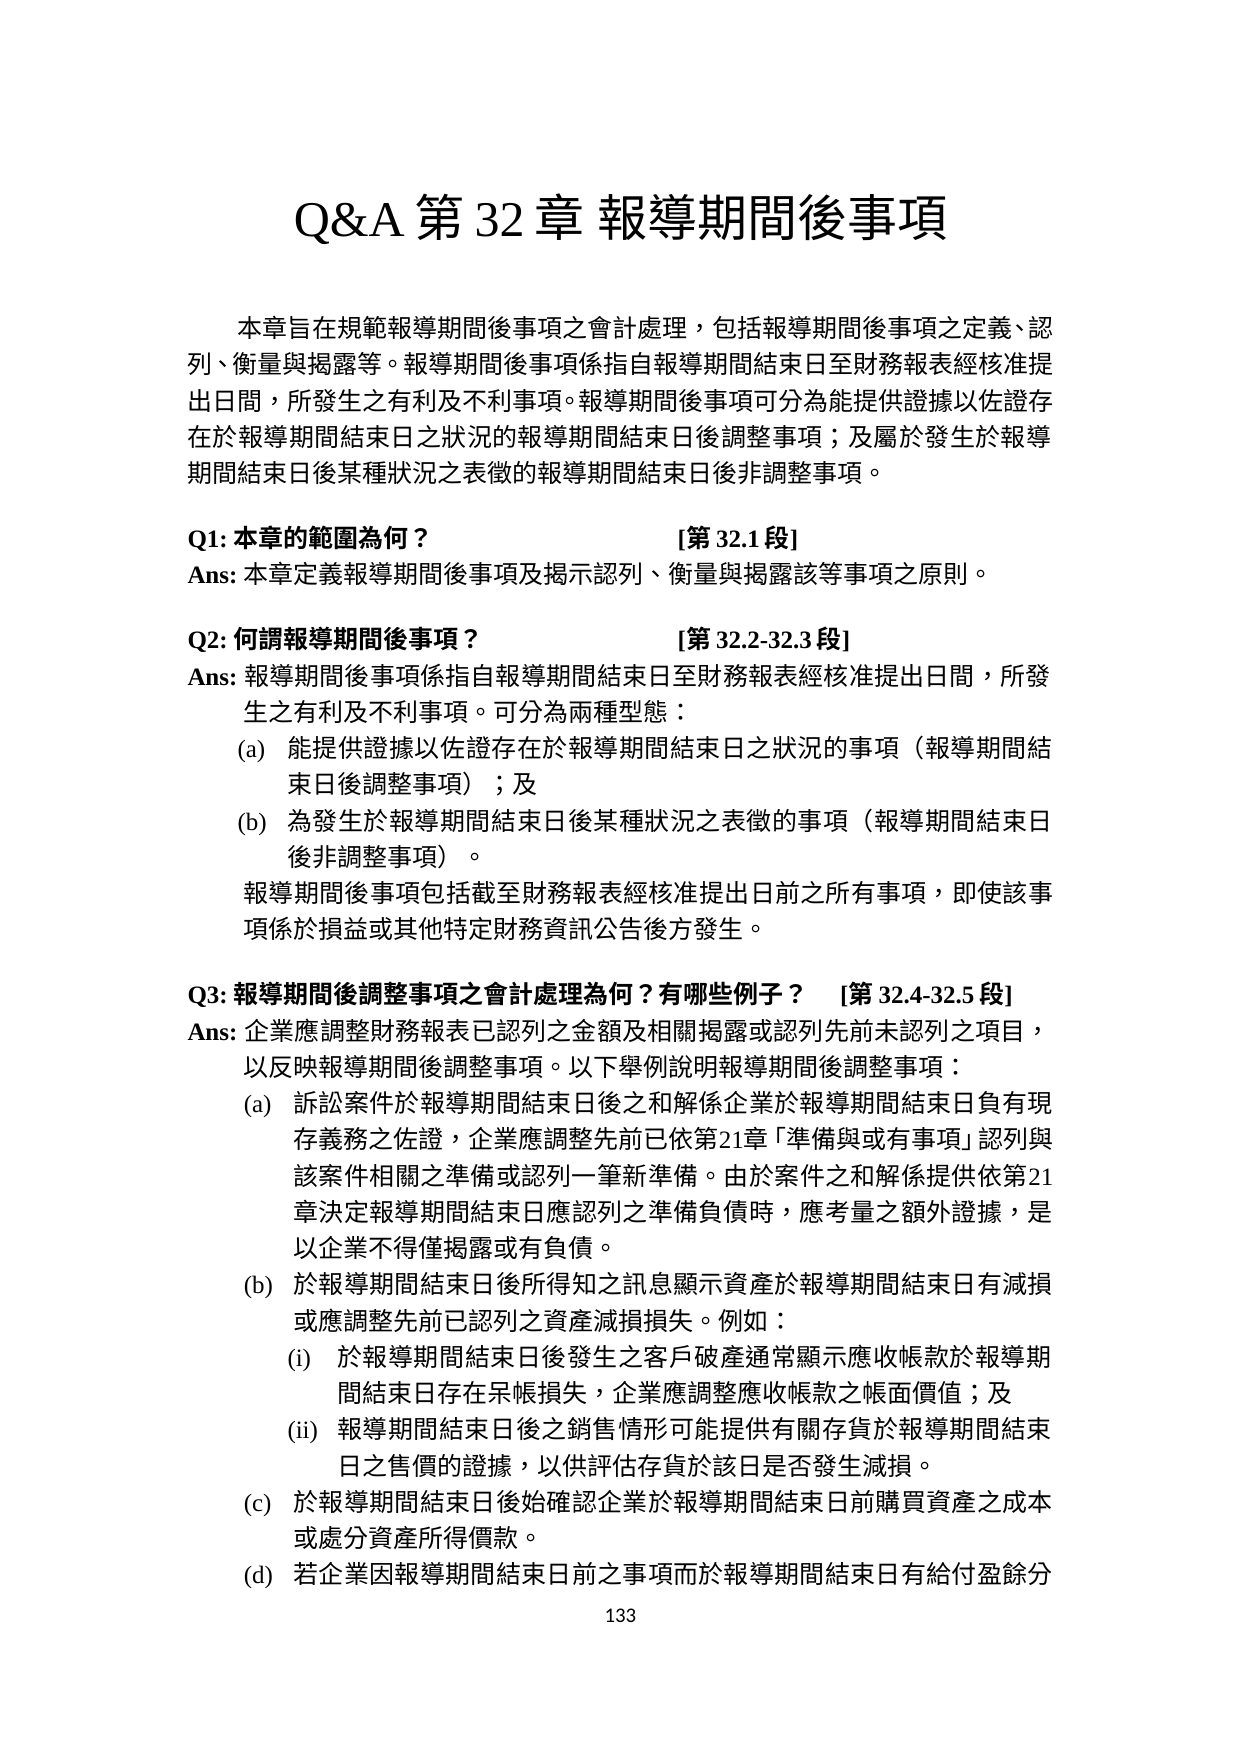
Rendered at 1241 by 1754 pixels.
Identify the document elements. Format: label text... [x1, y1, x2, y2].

text Q1: 本章的範圍為何？ [第32.1段] [187, 519, 1053, 555]
text Ans: 報導期間後事項係指自報導期間結束日至財務報表經核准提出日間，所發生之有利及不利事項。可分為兩種型態： [187, 656, 1053, 729]
text Q3: 報導期間後調整事項之會計處理為何？有哪些例子？ [第32.4-32.5段] [187, 975, 1053, 1011]
text Q&A 第32章 報導期間後事項 [187, 179, 1053, 251]
list 能提供證據以佐證存在於報導期間結束日之狀況的事項（報導期間結束日後調整事項）；及 [237, 729, 1053, 801]
list 於報導期間結束日後發生之客戶破產通常顯示應收帳款於報導期間結束日存在呆帳損失，企業應調整應收帳款之帳面價值；及 [287, 1337, 1053, 1410]
list 於報導期間結束日後始確認企業於報導期間結束日前購買資產之成本或處分資產所得價款。 [243, 1482, 1053, 1555]
text 本章旨在規範報導期間後事項之會計處理，包括報導期間後事項之定義、認列、衡量與揭露等。報導期間後事項係指自報導期間結束日至財務報表經核准提出日間，所發生之有利及不利事項。報導期間後事項可分為能提供證據以佐證存在於報導期間結束日之狀況的報導期間結束日後調整事項；及屬於發生於報導期間結束日後某種狀況之表徵的報導期間結束日後非調整事項。 [187, 309, 1053, 490]
text Q2: 何謂報導期間後事項？ [第32.2-32.3段] [187, 620, 1053, 656]
text Ans: 本章定義報導期間後事項及揭示認列、衡量與揭露該等事項之原則。 [187, 555, 1053, 591]
list 報導期間結束日後之銷售情形可能提供有關存貨於報導期間結束日之售價的證據，以供評估存貨於該日是否發生減損。 [287, 1410, 1053, 1482]
text Ans: 企業應調整財務報表已認列之金額及相關揭露或認列先前未認列之項目，以反映報導期間後調整事項。以下舉例說明報導期間後調整事項： [187, 1011, 1053, 1084]
list 為發生於報導期間結束日後某種狀況之表徵的事項（報導期間結束日後非調整事項）。 [237, 801, 1053, 874]
text 報導期間後事項包括截至財務報表經核准提出日前之所有事項，即使該事項係於損益或其他特定財務資訊公告後方發生。 [243, 874, 1053, 946]
list 於報導期間結束日後所得知之訊息顯示資產於報導期間結束日有減損，或應調整先前已認列之資產減損損失。例如： [243, 1265, 1053, 1337]
list 若企業因報導期間結束日前之事項而於報導期間結束日有給付盈餘分 [243, 1555, 1053, 1591]
list 訴訟案件於報導期間結束日後之和解係企業於報導期間結束日負有現存義務之佐證，企業應調整先前已依第21章「準備與或有事項」認列與該案件相關之準備或認列一筆新準備。由於案件之和解係提供依第21章決定報導期間結束日應認列之準備負債時，應考量之額外證據，是以企業不得僅揭露或有負債。 [243, 1084, 1053, 1265]
